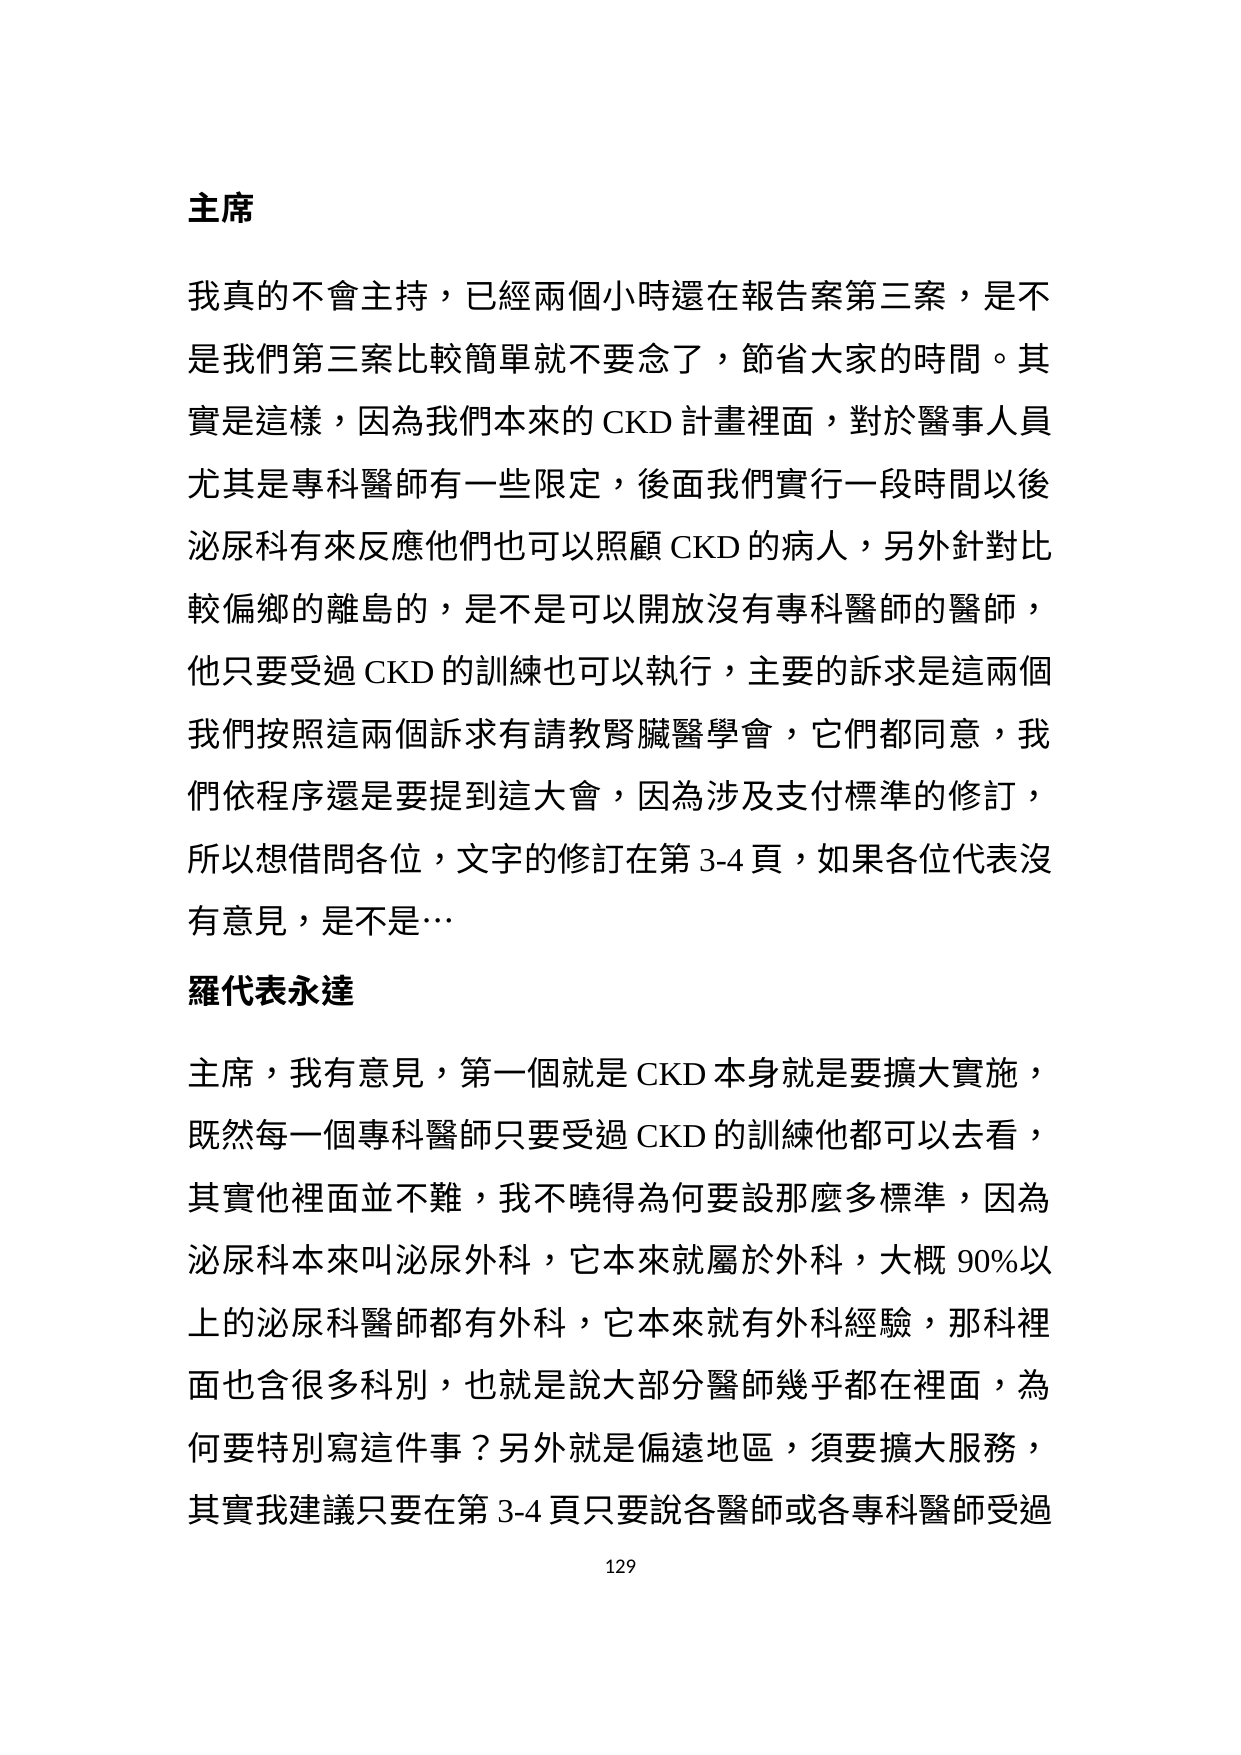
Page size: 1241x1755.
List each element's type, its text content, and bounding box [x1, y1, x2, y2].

text 主席 [187, 164, 1053, 227]
text 主席，我有意見，第一個就是CKD本身就是要擴大實施，既然每一個專科醫師只要受過CKD的訓練他都可以去看，其實他裡面並不難，我不曉得為何要設那麼多標準，因為泌尿科本來叫泌尿外科，它本來就屬於外科，大概90%以上的泌尿科醫師都有外科，它本來就有外科經驗，那科裡面也含很多科別，也就是說大部分醫師幾乎都在裡面，為何要特別寫這件事？另外就是偏遠地區，須要擴大服務，其實我建議只要在第3-4頁只要說各醫師或各專科醫師受過 [187, 1029, 1053, 1529]
text 我真的不會主持，已經兩個小時還在報告案第三案，是不是我們第三案比較簡單就不要念了，節省大家的時間。其實是這樣，因為我們本來的CKD計畫裡面，對於醫事人員尤其是專科醫師有一些限定，後面我們實行一段時間以後，泌尿科有來反應他們也可以照顧CKD的病人，另外針對比較偏鄉的離島的，是不是可以開放沒有專科醫師的醫師，他只要受過CKD的訓練也可以執行，主要的訴求是這兩個，我們按照這兩個訴求有請教腎臟醫學會，它們都同意，我們依程序還是要提到這大會，因為涉及支付標準的修訂，所以想借問各位，文字的修訂在第3-4頁，如果各位代表沒有意見，是不是… [187, 253, 1053, 940]
text 羅代表永達 [187, 948, 1053, 1010]
